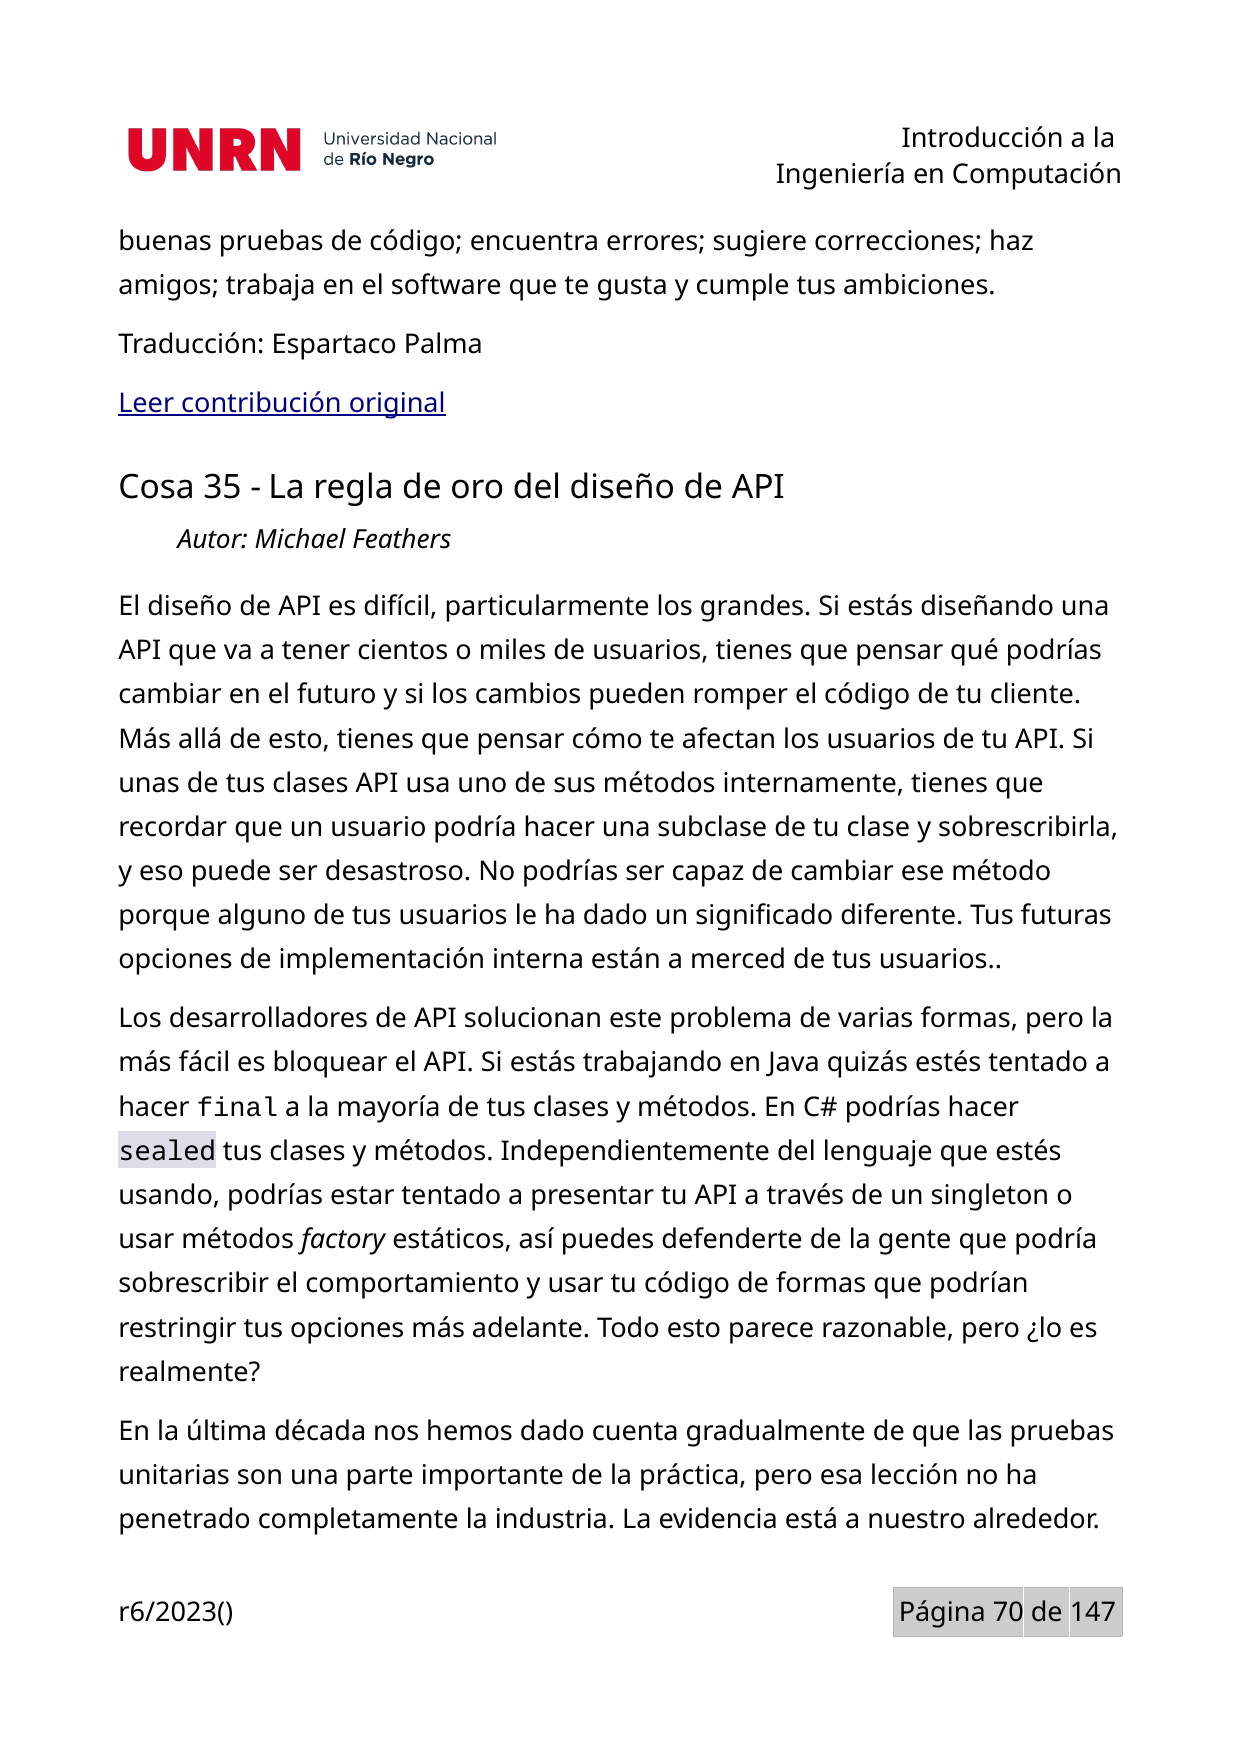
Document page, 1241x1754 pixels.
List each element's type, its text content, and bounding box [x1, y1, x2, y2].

text En la última década nos hemos dado cuenta gradualmente de que las pruebas unitarias son una parte importante de la práctica, pero esa lección no ha penetrado completamente la industria. La evidencia está a nuestro alrededor. [118, 1411, 1122, 1536]
text Los desarrolladores de API solucionan este problema de varias formas, pero la más fácil es bloquear el API. Si estás trabajando en Java quizás estés tentado a hacer final a la mayoría de tus clases y métodos. En C# podrías hacer sealed tus clases y métodos. Independientemente del lenguaje que estés usando, podrías estar tentado a presentar tu API a través de un singleton o usar métodos factory estáticos, así puedes defenderte de la gente que podría sobrescribir el comportamiento y usar tu código de formas que podrían restringir tus opciones más adelante. Todo esto parece razonable, pero ¿lo es realmente? [118, 999, 1122, 1389]
text Leer contribución original [118, 383, 1122, 420]
text buenas pruebas de código; encuentra errores; sugiere correcciones; haz amigos; trabaja en el software que te gusta y cumple tus ambiciones. [118, 221, 1122, 302]
text Autor: Michael Feathers [177, 521, 1122, 557]
picture [118, 118, 505, 180]
text Traducción: Espartaco Palma [118, 324, 1122, 361]
text El diseño de API es difícil, particularmente los grandes. Si estás diseñando una API que va a tener cientos o miles de usuarios, tienes que pensar qué podrías cambiar en el futuro y si los cambios pueden romper el código de tu cliente. Más allá de esto, tienes que pensar cómo te afectan los usuarios de tu API. Si unas de tus clases API usa uno de sus métodos internamente, tienes que recordar que un usuario podría hacer una subclase de tu clase y sobrescribirla, y eso puede ser desastroso. No podrías ser capaz de cambiar ese método porque alguno de tus usuarios le ha dado un significado diferente. Tus futuras opciones de implementación interna están a merced de tus usuarios.. [118, 587, 1122, 977]
subtitle La regla de oro del diseño de API [118, 463, 1122, 508]
